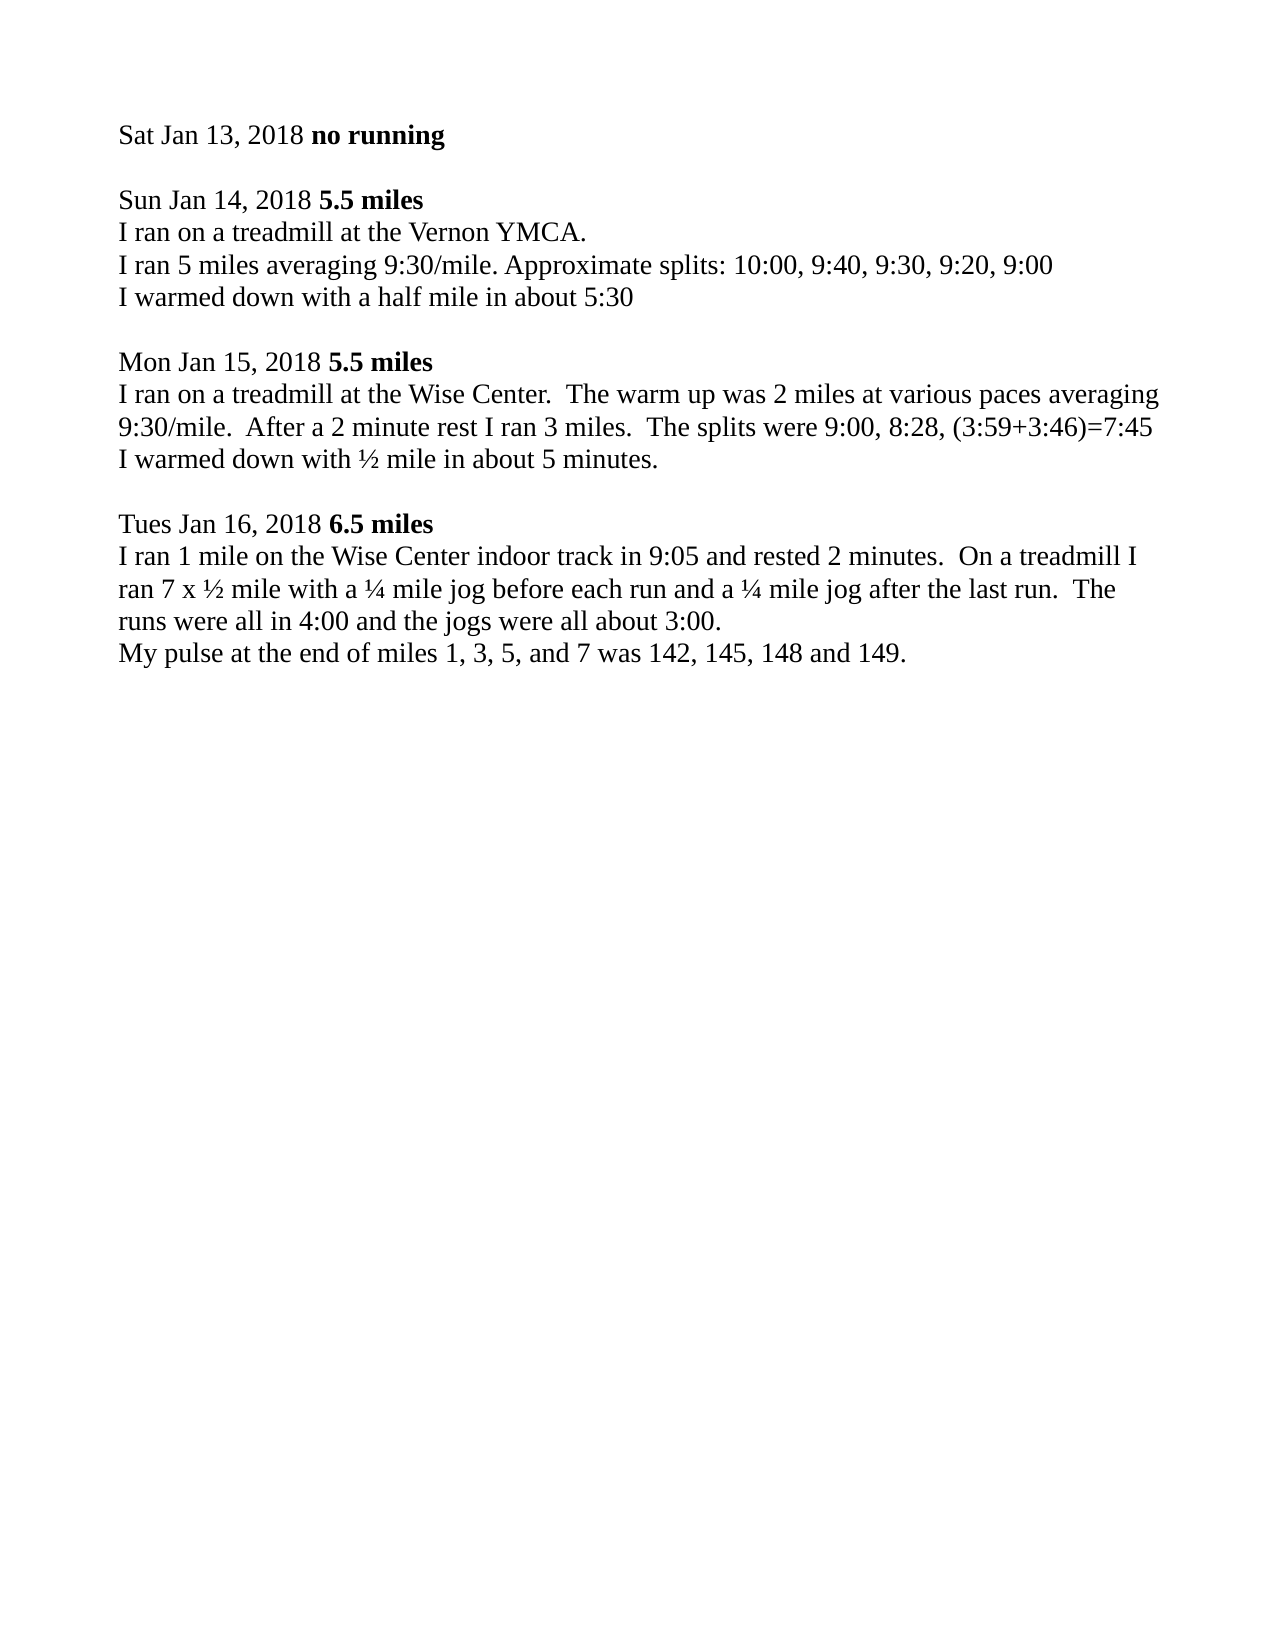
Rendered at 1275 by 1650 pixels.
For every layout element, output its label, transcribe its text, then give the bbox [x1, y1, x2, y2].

text I ran 1 mile on the Wise Center indoor track in 9:05 and rested 2 minutes. On a treadmill I ran 7 x ½ mile with a ¼ mile jog before each run and a ¼ mile jog after the last run. The runs were all in 4:00 and the jogs were all about 3:00. [118, 539, 1161, 636]
text I warmed down with a half mile in about 5:30 [118, 280, 1161, 312]
text Sat Jan 13, 2018 no running [118, 118, 1161, 151]
text I ran 5 miles averaging 9:30/mile. Approximate splits: 10:00, 9:40, 9:30, 9:20, 9:00 [118, 248, 1161, 280]
text Tues Jan 16, 2018 6.5 miles [118, 507, 1161, 539]
text Mon Jan 15, 2018 5.5 miles [118, 345, 1161, 377]
text I ran on a treadmill at the Wise Center. The warm up was 2 miles at various paces averaging 9:30/mile. After a 2 minute rest I ran 3 miles. The splits were 9:00, 8:28, (3:59+3:46)=7:45 I warmed down with ½ mile in about 5 minutes. [118, 377, 1161, 474]
text I ran on a treadmill at the Vernon YMCA. [118, 215, 1161, 248]
text Sun Jan 14, 2018 5.5 miles [118, 183, 1161, 215]
text My pulse at the end of miles 1, 3, 5, and 7 was 142, 145, 148 and 149. [118, 636, 1161, 669]
